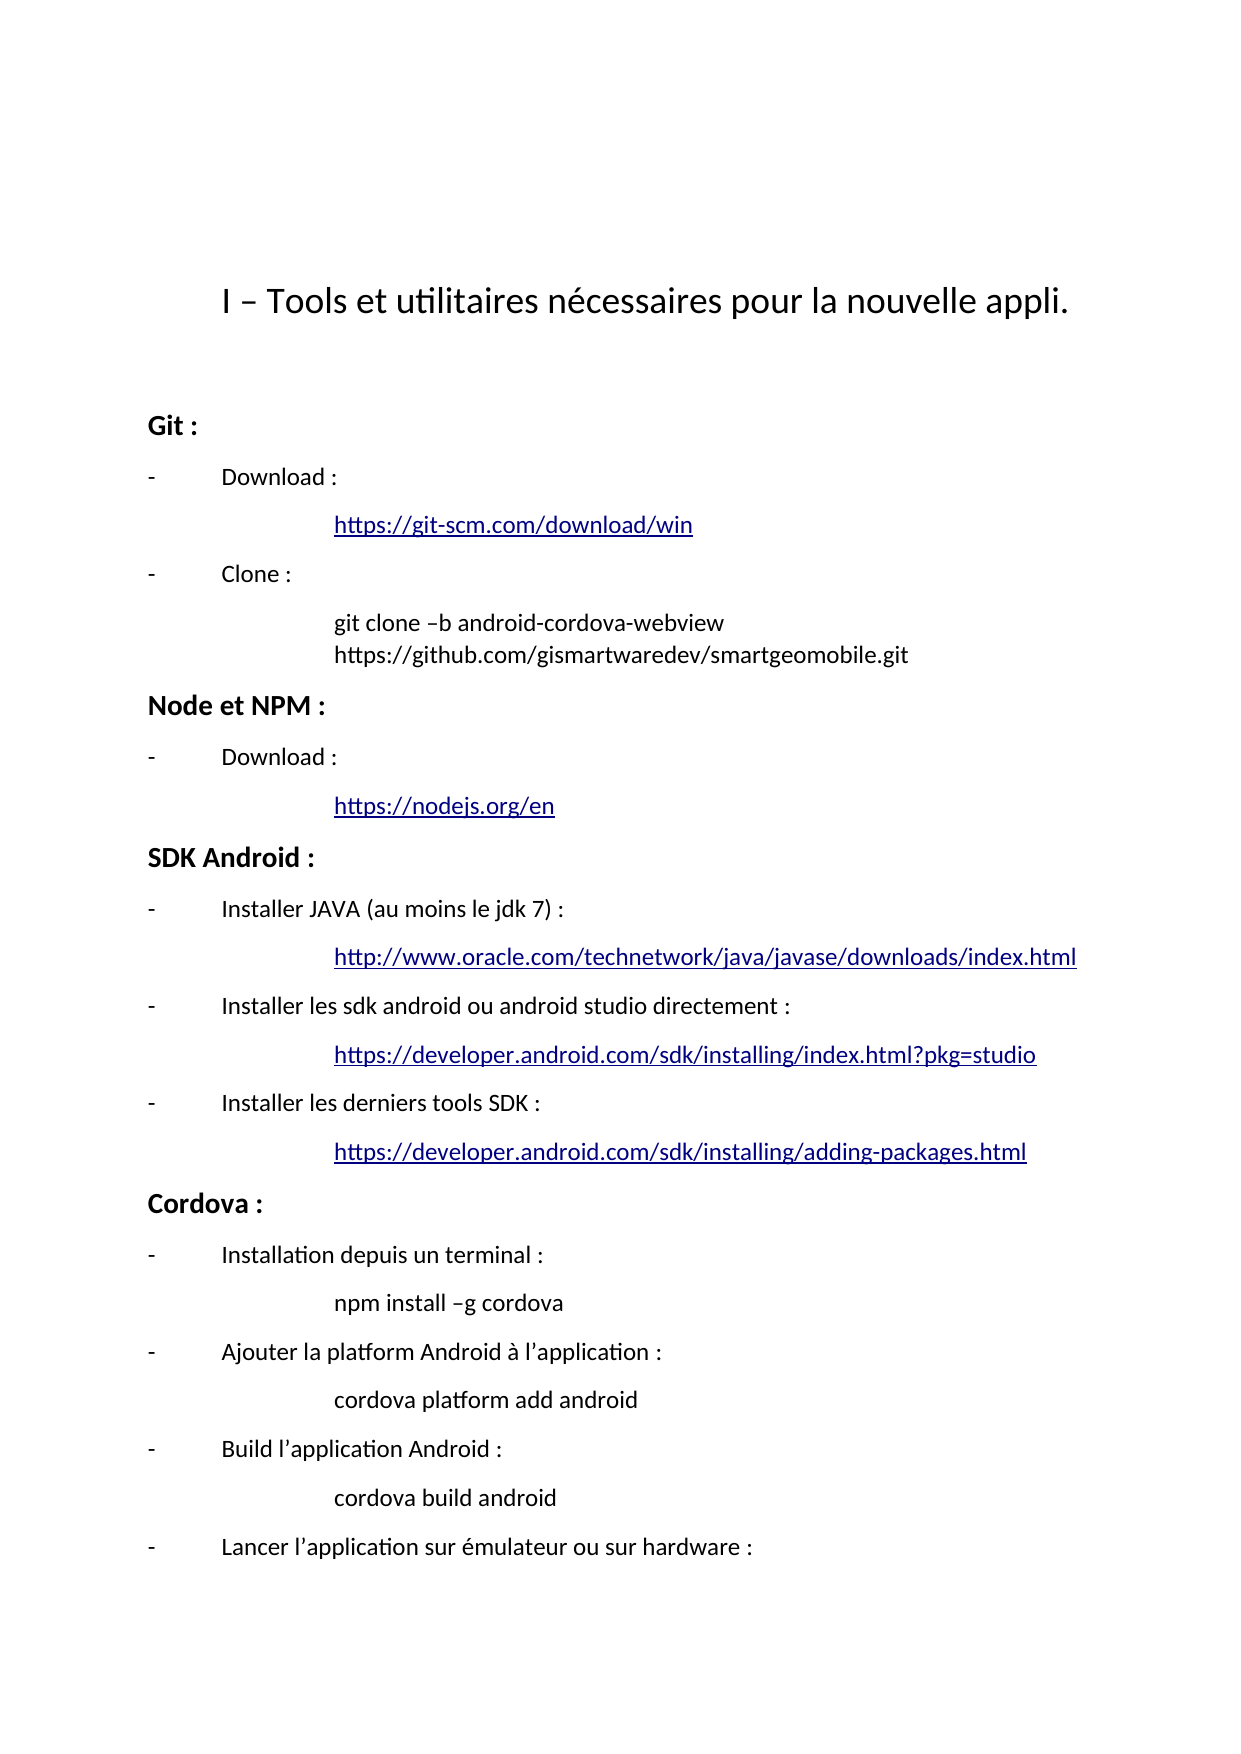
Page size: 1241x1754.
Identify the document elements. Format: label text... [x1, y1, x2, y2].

text I – Tools et utilitaires nécessaires pour la nouvelle appli. [148, 277, 1196, 323]
list https://developer.android.com/sdk/installing/index.html?pkg=studio [334, 1039, 1196, 1069]
list npm install –g cordova [334, 1287, 1196, 1318]
text Cordova : [148, 1185, 1196, 1220]
text SDK Android : [148, 839, 1196, 874]
list git clone –b android-cordova-webview https://github.com/gismartwaredev/smartgeomobile.git [334, 607, 1196, 669]
list Download : [148, 461, 1196, 491]
list cordova build android [334, 1482, 1196, 1512]
list Clone : [148, 558, 1196, 589]
list Installer les sdk android ou android studio directement : [148, 990, 1196, 1021]
list Download : [148, 741, 1196, 772]
list Ajouter la platform Android à l’application : [148, 1336, 1196, 1367]
text Node et NPM : [148, 687, 1196, 723]
list cordova platform add android [334, 1385, 1196, 1415]
list http://www.oracle.com/technetwork/java/javase/downloads/index.html [334, 941, 1196, 972]
list Installer JAVA (au moins le jdk 7) : [148, 893, 1196, 923]
list Build l’application Android : [148, 1433, 1196, 1464]
text Git : [148, 407, 1196, 442]
list https://developer.android.com/sdk/installing/adding-packages.html [334, 1136, 1196, 1167]
list Lancer l’application sur émulateur ou sur hardware : [148, 1531, 1196, 1561]
list Installation depuis un terminal : [148, 1239, 1196, 1269]
list https://git-scm.com/download/win [334, 509, 1196, 540]
list https://nodejs.org/en [334, 790, 1196, 821]
list Installer les derniers tools SDK : [148, 1087, 1196, 1118]
